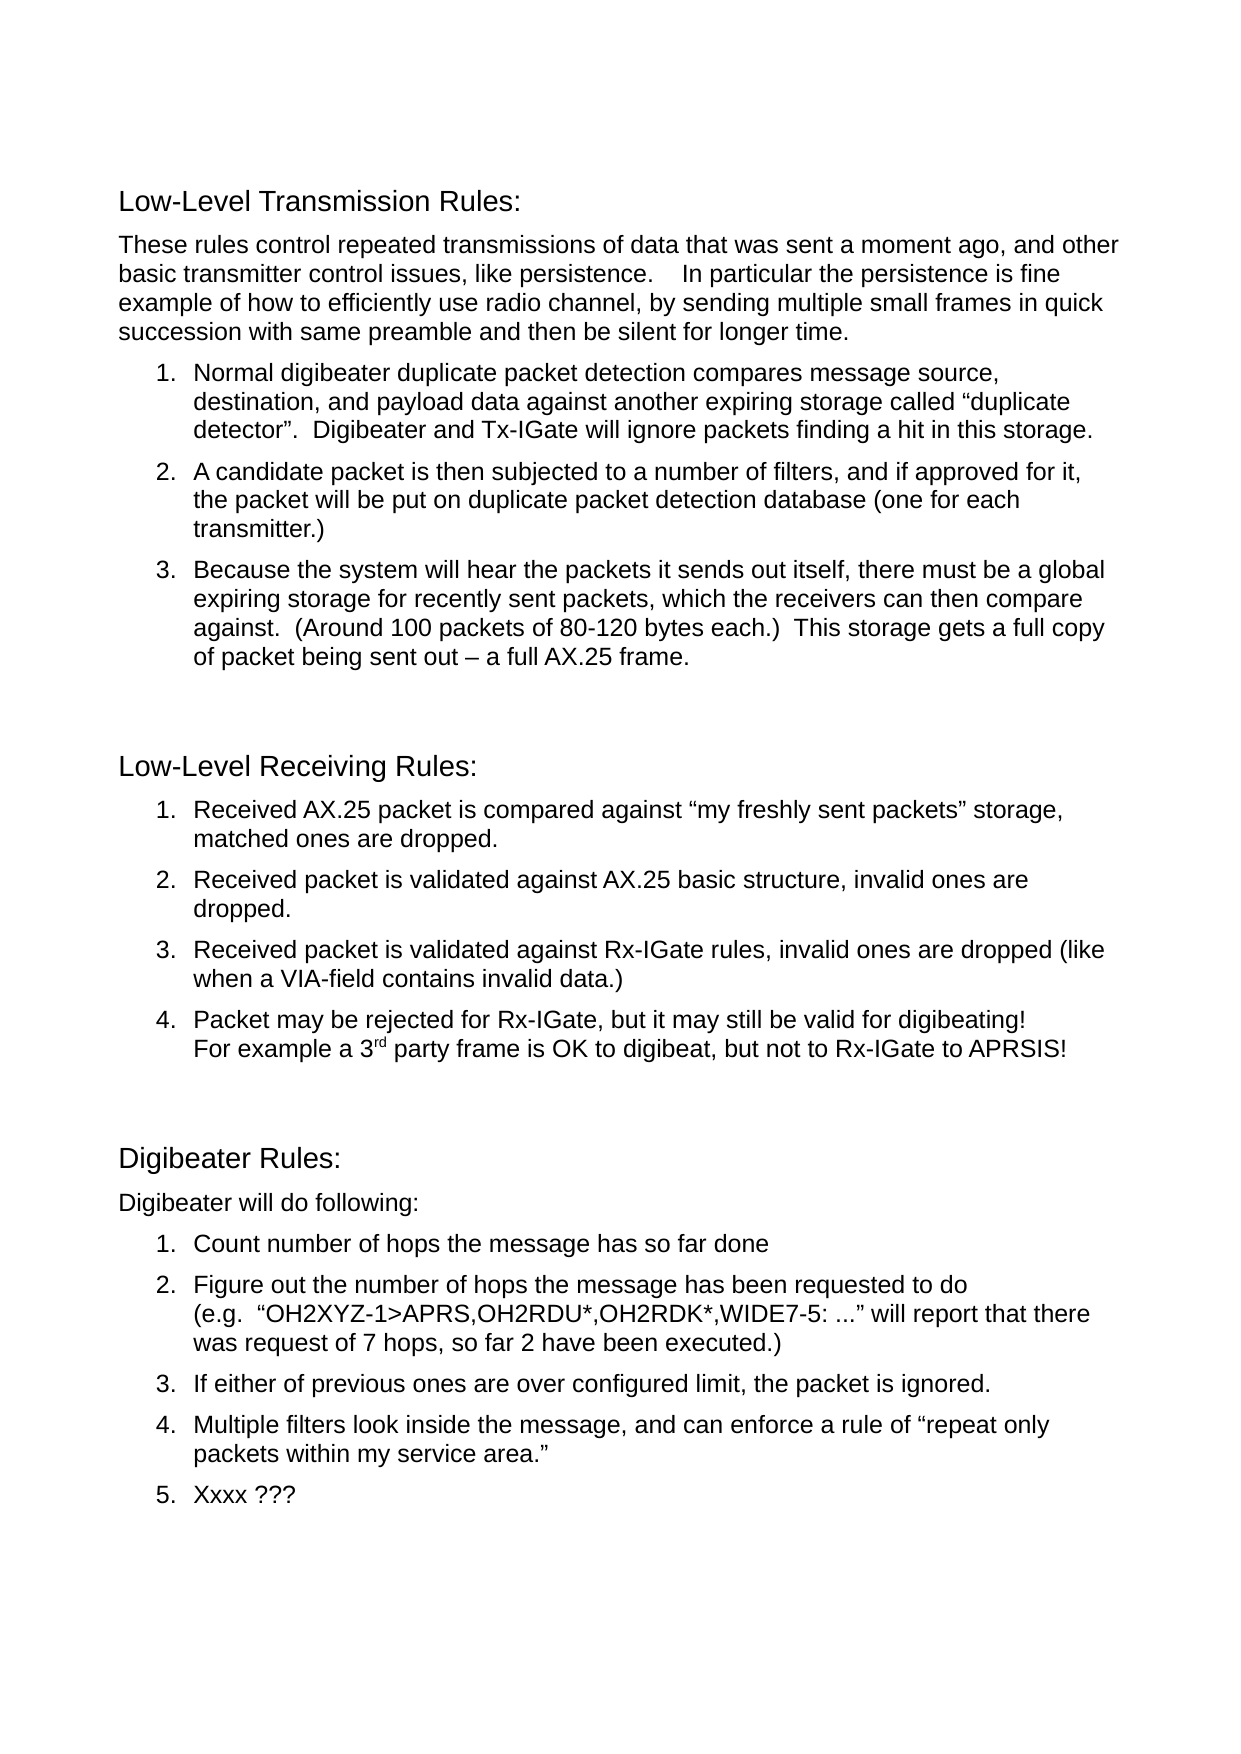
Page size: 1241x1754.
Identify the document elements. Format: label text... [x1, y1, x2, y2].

list Xxxx ??? [156, 1480, 1122, 1509]
list Multiple filters look inside the message, and can enforce a rule of “repeat only packets within my service area.” [156, 1410, 1122, 1467]
list Figure out the number of hops the message has been requested to do (e.g. “OH2XYZ-1>APRS,OH2RDU*,OH2RDK*,WIDE7-5: ...” will report that there was request of 7 hops, so far 2 have been executed.) [156, 1270, 1122, 1356]
list Normal digibeater duplicate packet detection compares message source, destination, and payload data against another expiring storage called “duplicate detector”. Digibeater and Tx-IGate will ignore packets finding a hit in this storage. [156, 358, 1122, 444]
list Packet may be rejected for Rx-IGate, but it may still be valid for digibeating! For example a 3rd party frame is OK to digibeat, but not to Rx-IGate to APRSIS! [156, 1005, 1122, 1063]
list Received packet is validated against Rx-IGate rules, invalid ones are dropped (like when a VIA-field contains invalid data.) [156, 935, 1122, 993]
list If either of previous ones are over configured limit, the packet is ignored. [156, 1369, 1122, 1397]
subtitle Low-Level Receiving Rules: [118, 749, 1122, 783]
list Received AX.25 packet is compared against “my freshly sent packets” storage, matched ones are dropped. [156, 795, 1122, 853]
list Count number of hops the message has so far done [156, 1229, 1122, 1257]
text Digibeater will do following: [118, 1187, 1122, 1216]
text These rules control repeated transmissions of data that was sent a moment ago, and other basic transmitter control issues, like persistence. In particular the persistence is fine example of how to efficiently use radio channel, by sending multiple small frames in quick succession with same preamble and then be silent for longer time. [118, 230, 1122, 345]
list Received packet is validated against AX.25 basic structure, invalid ones are dropped. [156, 865, 1122, 923]
list A candidate packet is then subjected to a number of filters, and if approved for it, the packet will be put on duplicate packet detection database (one for each transmitter.) [156, 457, 1122, 543]
subtitle Low-Level Transmission Rules: [118, 184, 1122, 218]
subtitle Digibeater Rules: [118, 1141, 1122, 1175]
list Because the system will hear the packets it sends out itself, there must be a global expiring storage for recently sent packets, which the receivers can then compare against. (Around 100 packets of 80-120 bytes each.) This storage gets a full copy of packet being sent out – a full AX.25 frame. [156, 555, 1122, 670]
